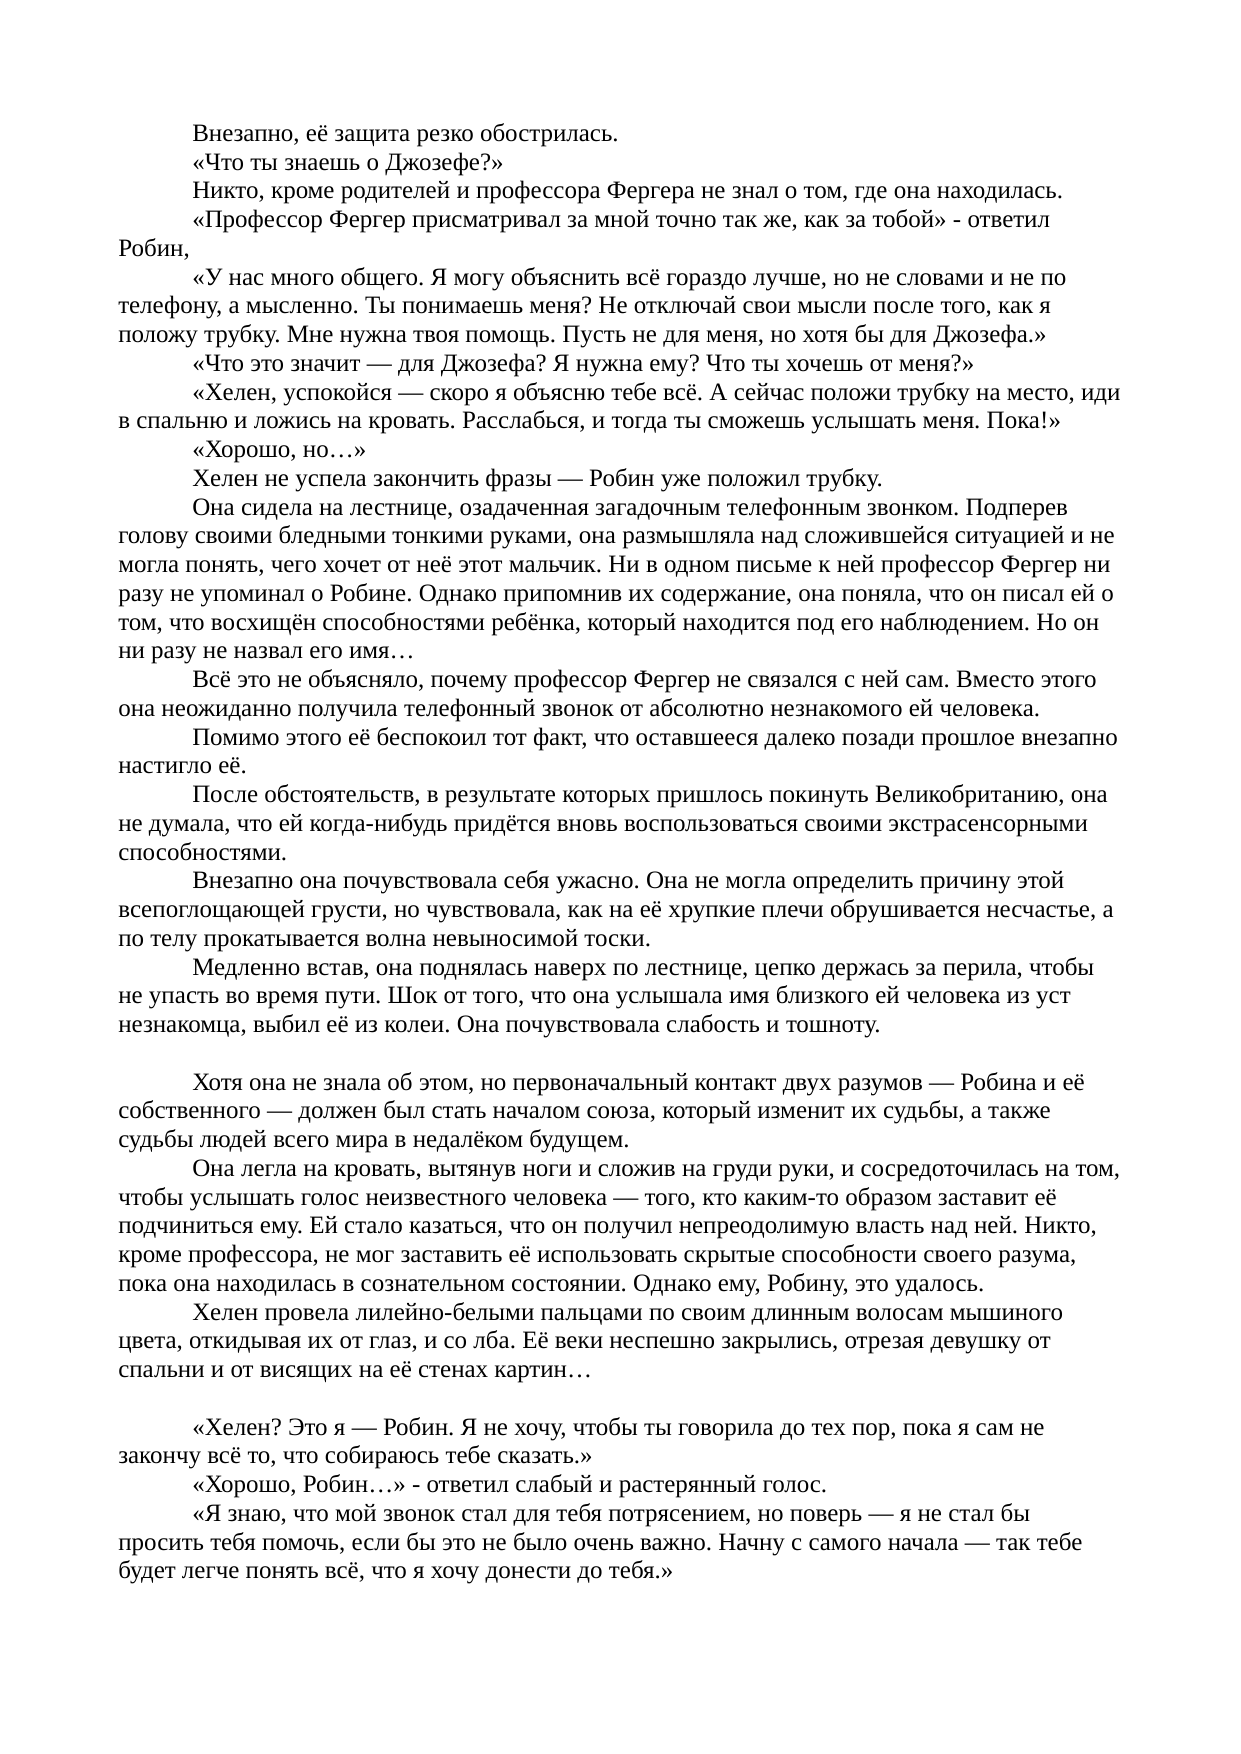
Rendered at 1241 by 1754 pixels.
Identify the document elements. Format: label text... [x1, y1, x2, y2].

text Хотя она не знала об этом, но первоначальный контакт двух разумов — Робина и её собственного — должен был стать началом союза, который изменит их судьбы, а также судьбы людей всего мира в недалёком будущем. [118, 1067, 1122, 1153]
text «Я знаю, что мой звонок стал для тебя потрясением, но поверь — я не стал бы просить тебя помочь, если бы это не было очень важно. Начну с самого начала — так тебе будет легче понять всё, что я хочу донести до тебя.» [118, 1498, 1122, 1584]
text Никто, кроме родителей и профессора Фергера не знал о том, где она находилась. [118, 176, 1122, 204]
text «Хелен? Это я — Робин. Я не хочу, чтобы ты говорила до тех пор, пока я сам не закончу всё то, что собираюсь тебе сказать.» [118, 1412, 1122, 1469]
text Внезапно, её защита резко обострилась. [118, 118, 1122, 147]
text «Что ты знаешь о Джозефе?» [118, 147, 1122, 176]
text Внезапно она почувствовала себя ужасно. Она не могла определить причину этой всепоглощающей грусти, но чувствовала, как на её хрупкие плечи обрушивается несчастье, а по телу прокатывается волна невыносимой тоски. [118, 866, 1122, 952]
text «Хорошо, но…» [118, 434, 1122, 463]
text «У нас много общего. Я могу объяснить всё гораздо лучше, но не словами и не по телефону, а мысленно. Ты понимаешь меня? Не отключай свои мысли после того, как я положу трубку. Мне нужна твоя помощь. Пусть не для меня, но хотя бы для Джозефа.» [118, 262, 1122, 348]
text Помимо этого её беспокоил тот факт, что оставшееся далеко позади прошлое внезапно настигло её. [118, 722, 1122, 779]
text Медленно встав, она поднялась наверх по лестнице, цепко держась за перила, чтобы не упасть во время пути. Шок от того, что она услышала имя близкого ей человека из уст незнакомца, выбил её из колеи. Она почувствовала слабость и тошноту. [118, 952, 1122, 1038]
text «Хелен, успокойся — скоро я объясню тебе всё. А сейчас положи трубку на место, иди в спальню и ложись на кровать. Расслабься, и тогда ты сможешь услышать меня. Пока!» [118, 377, 1122, 434]
text Хелен провела лилейно-белыми пальцами по своим длинным волосам мышиного цвета, откидывая их от глаз, и со лба. Её веки неспешно закрылись, отрезая девушку от спальни и от висящих на её стенах картин… [118, 1297, 1122, 1383]
text Она сидела на лестнице, озадаченная загадочным телефонным звонком. Подперев голову своими бледными тонкими руками, она размышляла над сложившейся ситуацией и не могла понять, чего хочет от неё этот мальчик. Ни в одном письме к ней профессор Фергер ни разу не упоминал о Робине. Однако припомнив их содержание, она поняла, что он писал ей о том, что восхищён способностями ребёнка, который находится под его наблюдением. Но он ни разу не назвал его имя… [118, 492, 1122, 664]
text Всё это не объясняло, почему профессор Фергер не связался с ней сам. Вместо этого она неожиданно получила телефонный звонок от абсолютно незнакомого ей человека. [118, 664, 1122, 722]
text Хелен не успела закончить фразы — Робин уже положил трубку. [118, 463, 1122, 492]
text «Профессор Фергер присматривал за мной точно так же, как за тобой» - ответил Робин, [118, 204, 1122, 262]
text «Что это значит — для Джозефа? Я нужна ему? Что ты хочешь от меня?» [118, 348, 1122, 377]
text «Хорошо, Робин…» - ответил слабый и растерянный голос. [118, 1469, 1122, 1498]
text После обстоятельств, в результате которых пришлось покинуть Великобританию, она не думала, что ей когда-нибудь придётся вновь воспользоваться своими экстрасенсорными способностями. [118, 779, 1122, 866]
text Она легла на кровать, вытянув ноги и сложив на груди руки, и сосредоточилась на том, чтобы услышать голос неизвестного человека — того, кто каким-то образом заставит её подчиниться ему. Ей стало казаться, что он получил непреодолимую власть над ней. Никто, кроме профессора, не мог заставить её использовать скрытые способности своего разума, пока она находилась в сознательном состоянии. Однако ему, Робину, это удалось. [118, 1153, 1122, 1297]
